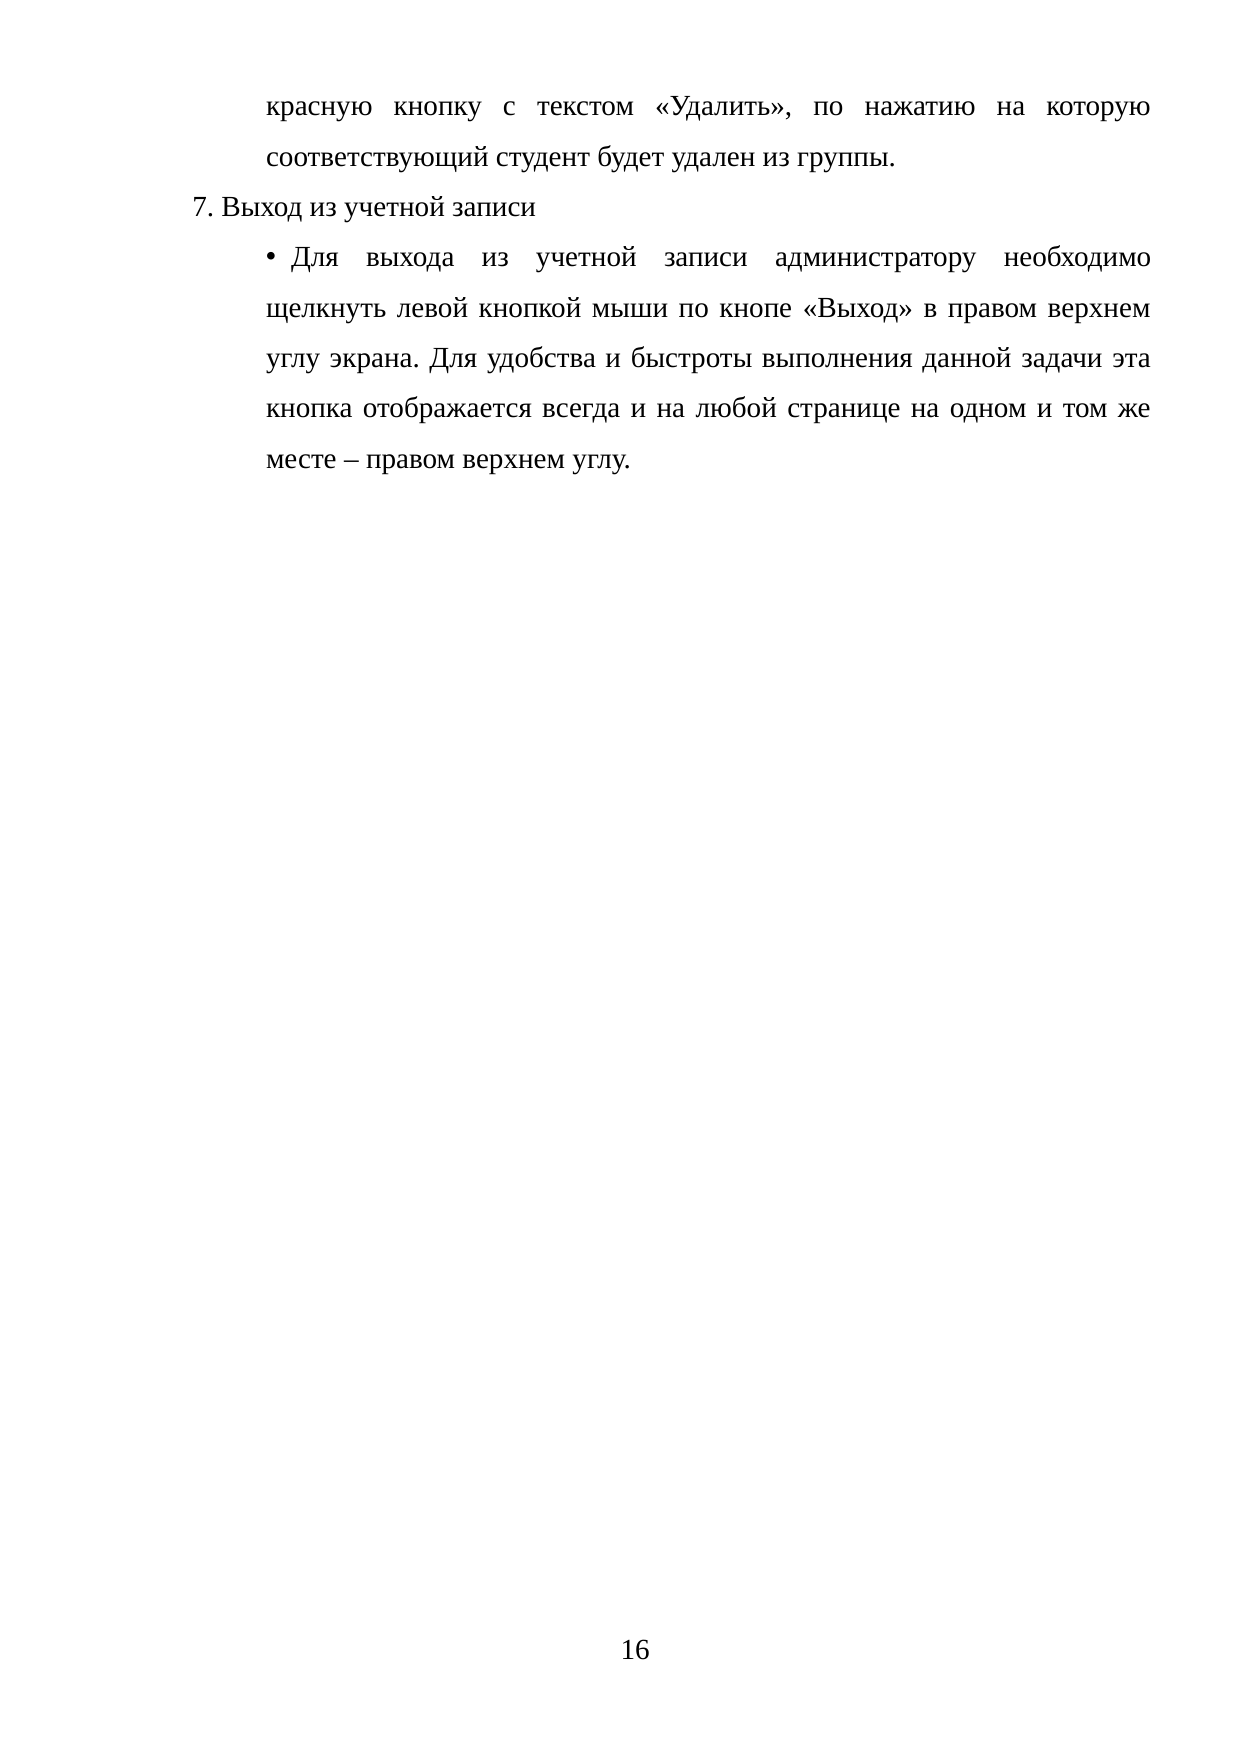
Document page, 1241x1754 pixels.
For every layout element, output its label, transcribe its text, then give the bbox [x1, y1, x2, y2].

list Выход из учетной записи [192, 189, 1152, 223]
list Для выхода из учетной записи администратору необходимо щелкнуть левой кнопкой мыши по кнопе «Выход» в правом верхнем углу экрана. Для удобства и быстроты выполнения данной задачи эта кнопка отображается всегда и на любой странице на одном и том же месте – правом верхнем углу. [266, 239, 1152, 474]
list красную кнопку с текстом «Удалить», по нажатию на которую соответствующий студент будет удален из группы. [266, 88, 1152, 172]
